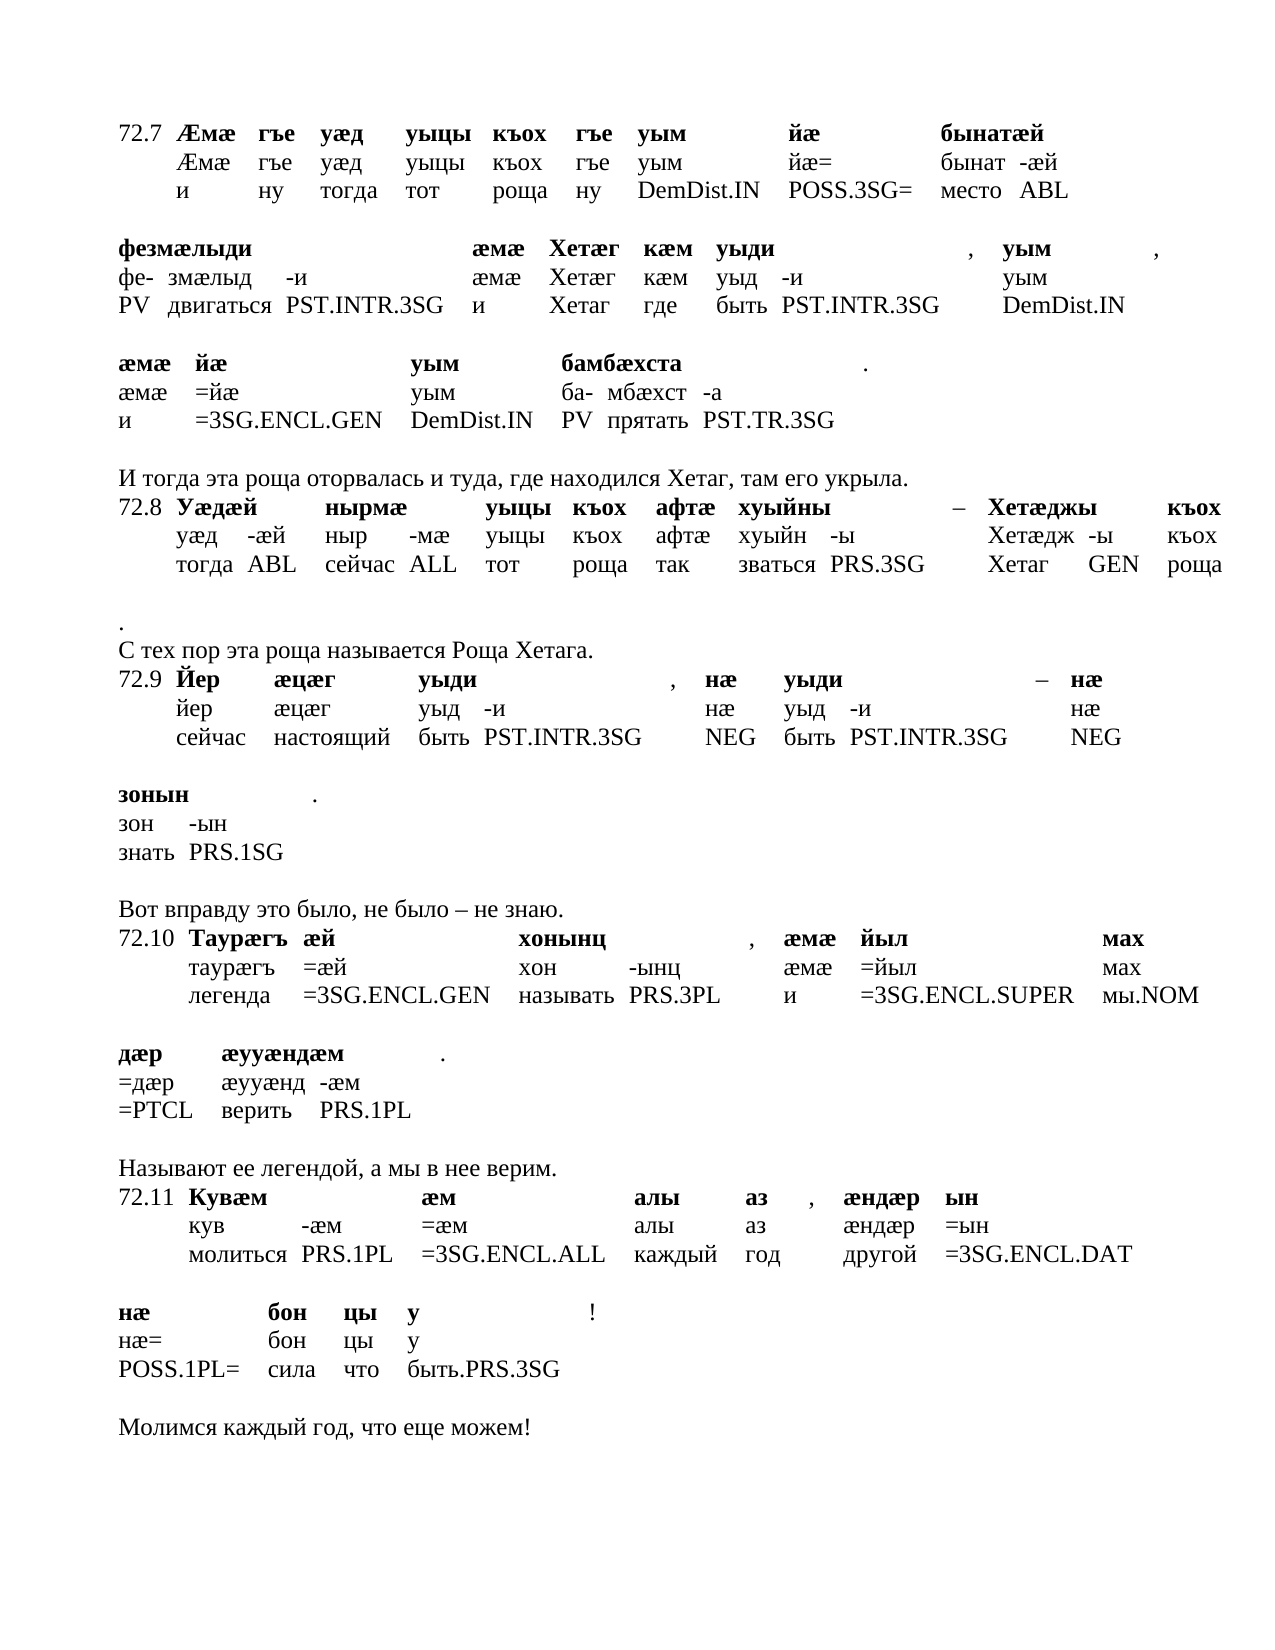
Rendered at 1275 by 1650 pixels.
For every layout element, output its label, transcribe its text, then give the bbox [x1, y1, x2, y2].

text Называют ее легендой, а мы в нее верим. [118, 1153, 1249, 1182]
text æмæ [472, 262, 521, 291]
text уыди [418, 664, 656, 693]
text -ы [1088, 521, 1139, 549]
text уыцы [405, 147, 465, 176]
text уыцы [405, 118, 479, 147]
text афтæ [656, 521, 711, 549]
text хон [518, 952, 615, 981]
text тогда [176, 549, 233, 578]
text бамбæхста [561, 348, 849, 377]
text æууæнд [221, 1067, 306, 1096]
text так [656, 549, 711, 578]
text нæ [705, 693, 756, 722]
text другой [843, 1239, 917, 1268]
text Хетаг [549, 291, 616, 319]
text =дæр [118, 1067, 193, 1096]
text -æм [301, 1211, 394, 1239]
text Йер [176, 664, 260, 693]
text двигаться [168, 291, 272, 319]
text уым [1002, 233, 1139, 262]
text бон [268, 1326, 316, 1354]
text -мæ [409, 521, 458, 549]
text мбæхст [607, 377, 689, 406]
text нæ [705, 664, 770, 693]
text хуыйны [738, 492, 939, 521]
text -ын [189, 808, 284, 837]
text ну [258, 176, 292, 204]
text , [748, 923, 769, 952]
text 72.7 [118, 118, 162, 147]
text аз [745, 1211, 781, 1239]
text Хетæг [549, 262, 616, 291]
text PRS.3PL [628, 981, 721, 1009]
text роща [1167, 549, 1222, 578]
text Вот вправду это было, не было – не знаю. [118, 894, 1249, 923]
text каждый [634, 1239, 717, 1268]
text настоящий [274, 722, 390, 751]
text Кувæм [188, 1182, 407, 1211]
text верить [221, 1096, 306, 1124]
text легенда [188, 981, 275, 1009]
text мах [1102, 923, 1213, 952]
text æмæ [118, 348, 181, 377]
text PV [561, 406, 593, 434]
text уыд [418, 693, 470, 722]
text ! [588, 1297, 609, 1326]
text ABL [247, 549, 297, 578]
text =æй [303, 952, 491, 981]
text фезмæлыди [118, 233, 458, 262]
text 72.9 [118, 664, 162, 693]
text æмæ [118, 377, 167, 406]
text место [940, 176, 1005, 204]
text къох [572, 521, 628, 549]
text йыл [860, 923, 1088, 952]
text PST.INTR.3SG [781, 291, 940, 319]
text DemDist.IN [637, 176, 761, 204]
text =PTCL [118, 1096, 193, 1124]
text нæ= [118, 1326, 240, 1354]
text роща [572, 549, 628, 578]
text фе- [118, 262, 154, 291]
text Хетаг [987, 549, 1074, 578]
text ABL [1019, 176, 1069, 204]
text что [343, 1354, 379, 1383]
text быть [716, 291, 768, 319]
text Хетæджы [987, 492, 1153, 521]
text С тех пор эта роща называется Роща Хетага. [118, 636, 1249, 664]
text таурæгъ [188, 952, 275, 981]
text PV [118, 291, 154, 319]
text =ын [945, 1211, 1132, 1239]
text уыд [784, 693, 836, 722]
text гъе [258, 118, 306, 147]
text йæ= [788, 147, 913, 176]
text и [472, 291, 521, 319]
text уæд [320, 118, 392, 147]
text алы [634, 1182, 731, 1211]
text -æй [247, 521, 297, 549]
text и [176, 176, 231, 204]
text кæм [643, 262, 688, 291]
text =йæ [195, 377, 383, 406]
text PST.TR.3SG [703, 406, 835, 434]
text аз [745, 1182, 794, 1211]
text бынат [940, 147, 1005, 176]
text -и [484, 693, 642, 722]
text ныр [325, 521, 395, 549]
text у [407, 1297, 574, 1326]
text POSS.1PL= [118, 1354, 240, 1383]
text къох [492, 147, 548, 176]
text Уæдæй [176, 492, 311, 521]
text NEG [1070, 722, 1122, 751]
text PRS.1SG [189, 837, 284, 866]
text уым [637, 118, 774, 147]
text =æм [421, 1211, 606, 1239]
text нæ [118, 1297, 254, 1326]
text – [953, 492, 974, 521]
text уым [637, 147, 761, 176]
text æндæр [843, 1182, 931, 1211]
text уым [410, 348, 547, 377]
text къох [1167, 521, 1222, 549]
text И тогда эта роща оторвалась и туда, где находился Хетаг, там его укрыла. [118, 463, 1249, 492]
text йер [176, 693, 246, 722]
text Хетæдж [987, 521, 1074, 549]
text йæ [195, 348, 397, 377]
text ба- [561, 377, 593, 406]
text и [118, 406, 167, 434]
text быть [418, 722, 470, 751]
text 72.10 [118, 923, 174, 952]
text бон [268, 1297, 329, 1326]
text знать [118, 837, 175, 866]
text æууæндæм [221, 1038, 426, 1067]
text PST.INTR.3SG [484, 722, 642, 751]
text Хетæг [549, 233, 629, 262]
text цы [343, 1326, 379, 1354]
text . [862, 348, 883, 377]
text уыди [716, 233, 954, 262]
text POSS.3SG= [788, 176, 913, 204]
text къох [572, 492, 642, 521]
text сейчас [325, 549, 395, 578]
text PRS.1PL [319, 1096, 412, 1124]
text – [1036, 664, 1057, 693]
text PRS.1PL [301, 1239, 394, 1268]
text Молимся каждый год, что еще можем! [118, 1412, 1249, 1441]
text æндæр [843, 1211, 917, 1239]
text гъе [576, 118, 624, 147]
text =3SG.ENCL.GEN [303, 981, 491, 1009]
text зваться [738, 549, 816, 578]
text . [118, 607, 139, 636]
text æцæг [274, 664, 404, 693]
text =3SG.ENCL.GEN [195, 406, 383, 434]
text , [1153, 233, 1174, 262]
text къох [492, 118, 562, 147]
text йæ [788, 118, 927, 147]
text æмæ [783, 952, 833, 981]
text -æй [1019, 147, 1069, 176]
text роща [492, 176, 548, 204]
text Таурæгъ [188, 923, 289, 952]
text , [808, 1182, 829, 1211]
text алы [634, 1211, 717, 1239]
text мах [1102, 952, 1199, 981]
text къох [1167, 492, 1236, 521]
text ALL [409, 549, 458, 578]
text . [312, 779, 333, 808]
text зонын [118, 779, 298, 808]
text DemDist.IN [410, 406, 533, 434]
text нæ [1070, 664, 1136, 693]
text -ынц [628, 952, 721, 981]
text бынатæй [940, 118, 1083, 147]
text =3SG.ENCL.DAT [945, 1239, 1132, 1268]
text æм [421, 1182, 620, 1211]
text сила [268, 1354, 316, 1383]
text 72.8 [118, 492, 162, 521]
text -а [703, 377, 835, 406]
text змæлыд [168, 262, 272, 291]
text гъе [258, 147, 292, 176]
text Æмæ [176, 118, 244, 147]
text æмæ [472, 233, 535, 262]
text быть [784, 722, 836, 751]
text -и [286, 262, 444, 291]
text =йыл [860, 952, 1074, 981]
text GEN [1088, 549, 1139, 578]
text прятать [607, 406, 689, 434]
text у [407, 1326, 561, 1354]
text кæм [643, 233, 702, 262]
text уыди [784, 664, 1022, 693]
text уæд [320, 147, 378, 176]
text молиться [188, 1239, 287, 1268]
text быть.PRS.3SG [407, 1354, 561, 1383]
text хонынц [518, 923, 735, 952]
text тогда [320, 176, 378, 204]
text -æм [319, 1067, 412, 1096]
text . [439, 1038, 461, 1067]
text ын [945, 1182, 1146, 1211]
text уæд [176, 521, 233, 549]
text , [968, 233, 989, 262]
text уым [410, 377, 533, 406]
text -и [781, 262, 940, 291]
text год [745, 1239, 781, 1268]
text =3SG.ENCL.ALL [421, 1239, 606, 1268]
text Æмæ [176, 147, 231, 176]
text где [643, 291, 688, 319]
text и [783, 981, 833, 1009]
text уыцы [485, 492, 559, 521]
text нырмæ [325, 492, 472, 521]
text æмæ [783, 923, 846, 952]
text тот [405, 176, 465, 204]
text æй [303, 923, 504, 952]
text мы.NOM [1102, 981, 1199, 1009]
text PRS.3SG [830, 549, 925, 578]
text называть [518, 981, 615, 1009]
text уым [1002, 262, 1125, 291]
text цы [343, 1297, 393, 1326]
text тот [485, 549, 545, 578]
text =3SG.ENCL.SUPER [860, 981, 1074, 1009]
text PST.INTR.3SG [286, 291, 444, 319]
text уыцы [485, 521, 545, 549]
text -ы [830, 521, 925, 549]
text кув [188, 1211, 287, 1239]
text афтæ [656, 492, 724, 521]
text 72.11 [118, 1182, 174, 1211]
text , [670, 664, 691, 693]
text уыд [716, 262, 768, 291]
text -и [849, 693, 1008, 722]
text гъе [576, 147, 610, 176]
text сейчас [176, 722, 246, 751]
text ну [576, 176, 610, 204]
text нæ [1070, 693, 1122, 722]
text DemDist.IN [1002, 291, 1125, 319]
text PST.INTR.3SG [849, 722, 1008, 751]
text æцæг [274, 693, 390, 722]
text зон [118, 808, 175, 837]
text дæр [118, 1038, 207, 1067]
text NEG [705, 722, 756, 751]
text хуыйн [738, 521, 816, 549]
